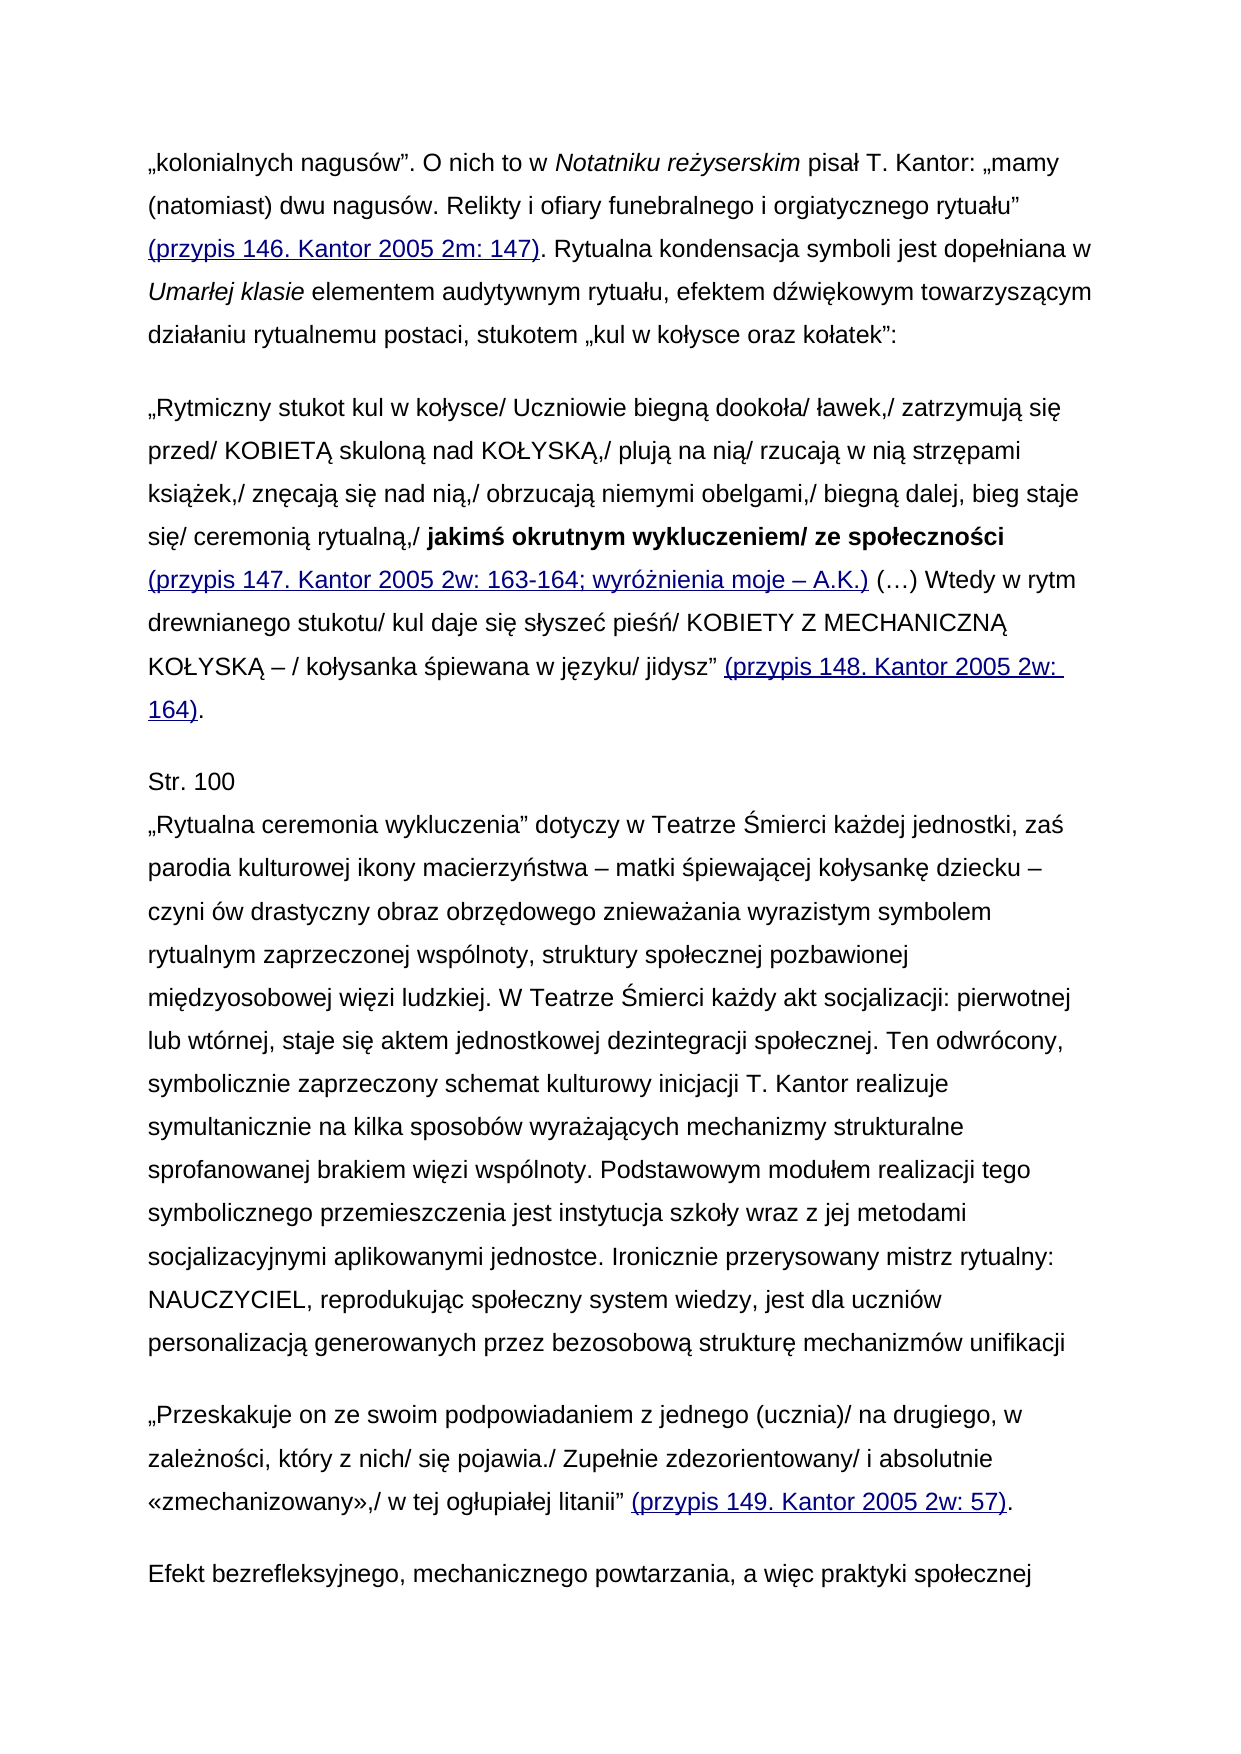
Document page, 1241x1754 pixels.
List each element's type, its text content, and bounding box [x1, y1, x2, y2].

text Efekt bezrefleksyjnego, mechanicznego powtarzania, a więc praktyki społecznej [148, 1559, 1093, 1588]
text „kolonialnych nagusów”. O nich to w Notatniku reżyserskim pisał T. Kantor: „mamy (natomiast) dwu nagusów. Relikty i ofiary funebralnego i orgiatycznego rytuału” (przypis 146. Kantor 2005 2m: 147). Rytualna kondensacja symboli jest dopełniana w Umarłej klasie elementem audytywnym rytuału, efektem dźwiękowym towarzyszącym działaniu rytualnemu postaci, stukotem „kul w kołysce oraz kołatek”: [148, 148, 1093, 349]
text „Rytualna ceremonia wykluczenia” dotyczy w Teatrze Śmierci każdej jednostki, zaś parodia kulturowej ikony macierzyństwa – matki śpiewającej kołysankę dziecku – czyni ów drastyczny obraz obrzędowego znieważania wyrazistym symbolem rytualnym zaprzeczonej wspólnoty, struktury społecznej pozbawionej międzyosobowej więzi ludzkiej. W Teatrze Śmierci każdy akt socjalizacji: pierwotnej lub wtórnej, staje się aktem jednostkowej dezintegracji społecznej. Ten odwrócony, symbolicznie zaprzeczony schemat kulturowy inicjacji T. Kantor realizuje symultanicznie na kilka sposobów wyrażających mechanizmy strukturalne sprofanowanej brakiem więzi wspólnoty. Podstawowym modułem realizacji tego symbolicznego przemieszczenia jest instytucja szkoły wraz z jej metodami socjalizacyjnymi aplikowanymi jednostce. Ironicznie przerysowany mistrz rytualny: NAUCZYCIEL, reprodukując społeczny system wiedzy, jest dla uczniów personalizacją generowanych przez bezosobową strukturę mechanizmów unifikacji [148, 810, 1093, 1357]
text „Rytmiczny stukot kul w kołysce/ Uczniowie biegną dookoła/ ławek,/ zatrzymują się przed/ KOBIETĄ skuloną nad KOŁYSKĄ,/ plują na nią/ rzucają w nią strzępami książek,/ znęcają się nad nią,/ obrzucają niemymi obelgami,/ biegną dalej, bieg staje się/ ceremonią rytualną,/ jakimś okrutnym wykluczeniem/ ze społeczności (przypis 147. Kantor 2005 2w: 163-164; wyróżnienia moje – A.K.) (…) Wtedy w rytm drewnianego stukotu/ kul daje się słyszeć pieśń/ KOBIETY Z MECHANICZNĄ KOŁYSKĄ – / kołysanka śpiewana w języku/ jidysz” (przypis 148. Kantor 2005 2w: 164). [148, 393, 1093, 723]
text „Przeskakuje on ze swoim podpowiadaniem z jednego (ucznia)/ na drugiego, w zależności, który z nich/ się pojawia./ Zupełnie zdezorientowany/ i absolutnie «zmechanizowany»,/ w tej ogłupiałej litanii” (przypis 149. Kantor 2005 2w: 57). [148, 1400, 1093, 1515]
text Str. 100 [148, 767, 1093, 796]
